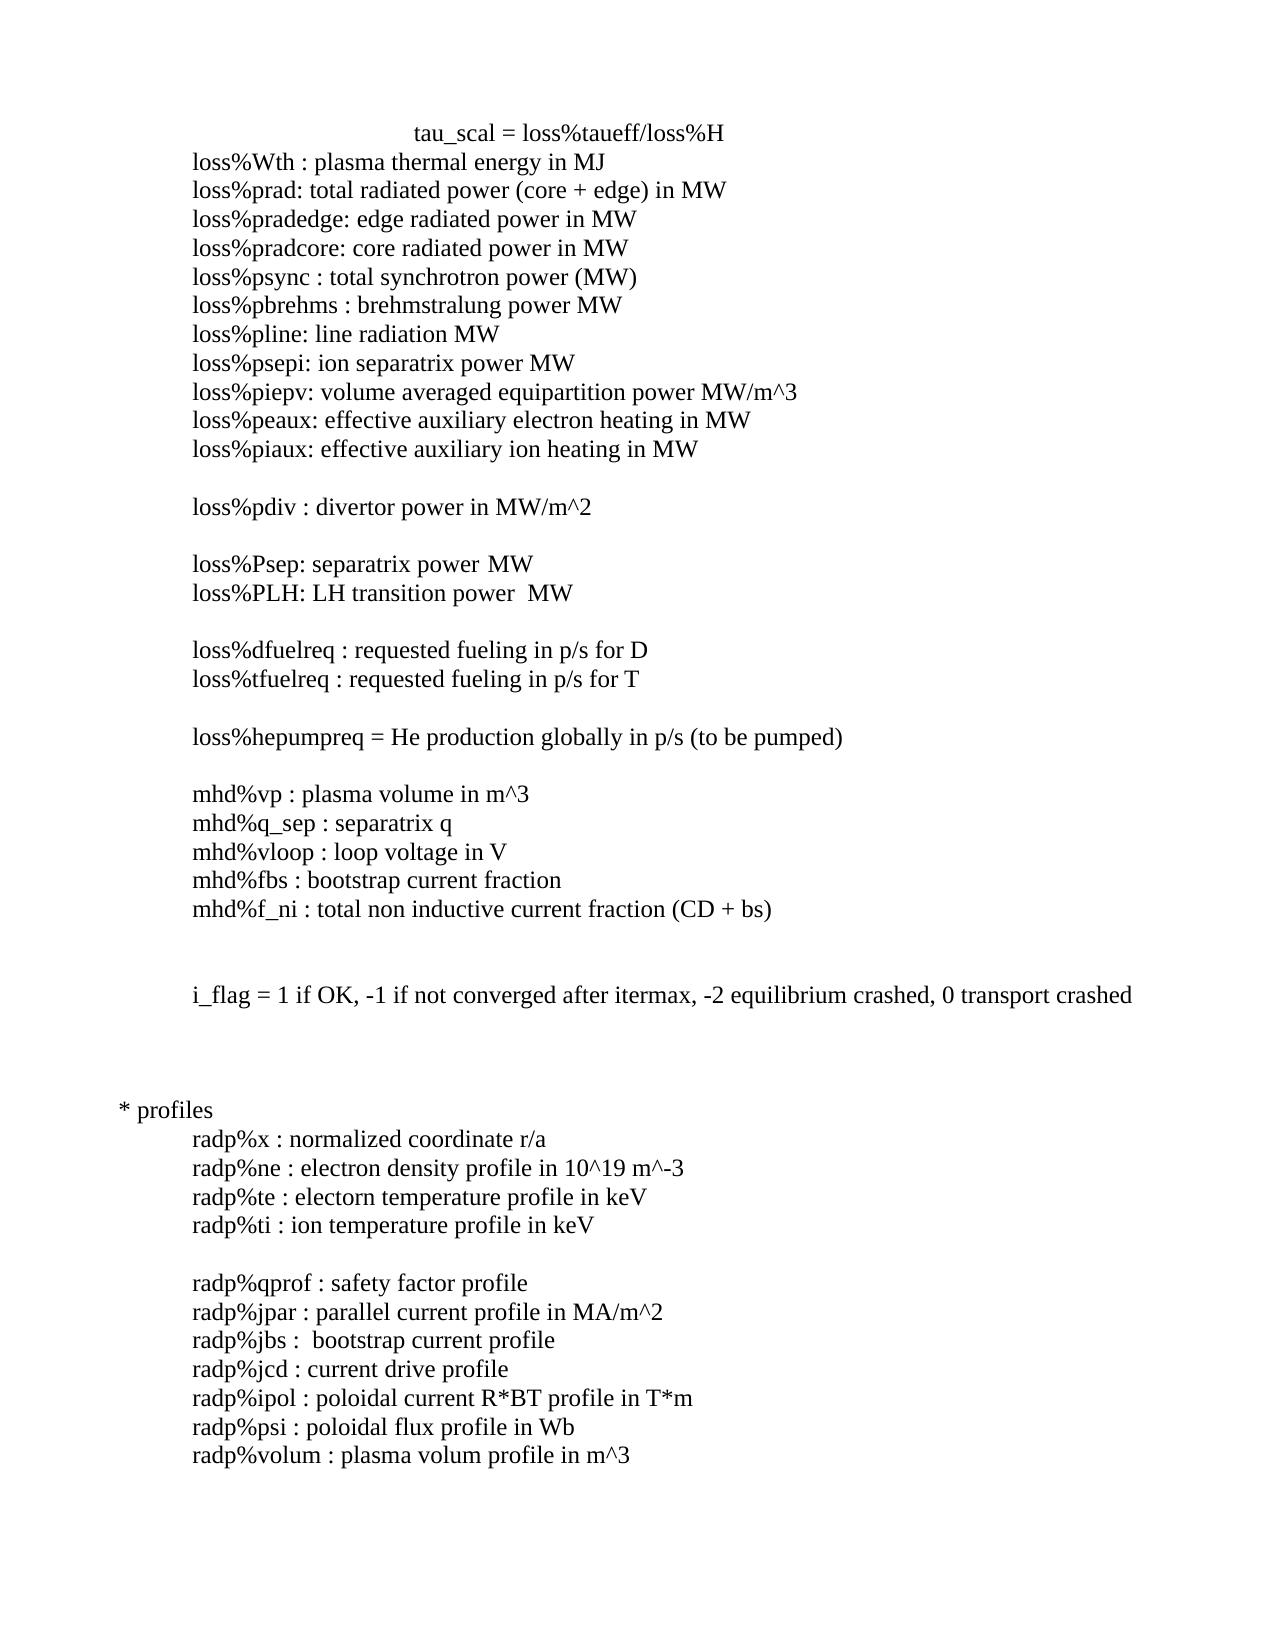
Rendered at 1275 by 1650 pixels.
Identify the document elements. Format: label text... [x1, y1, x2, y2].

text loss%prad: total radiated power (core + edge) in MW [118, 176, 1157, 204]
text mhd%vloop : loop voltage in V [118, 837, 1157, 866]
text radp%qprof : safety factor profile [118, 1268, 1157, 1297]
text radp%x : normalized coordinate r/a [118, 1124, 1157, 1153]
text radp%ti : ion temperature profile in keV [118, 1211, 1157, 1239]
text mhd%vp : plasma volume in m^3 [118, 779, 1157, 808]
text radp%jbs : bootstrap current profile [118, 1326, 1157, 1354]
text loss%dfuelreq : requested fueling in p/s for D [118, 636, 1157, 664]
text loss%piepv: volume averaged equipartition power MW/m^3 [118, 377, 1157, 406]
text radp%jpar : parallel current profile in MA/m^2 [118, 1297, 1157, 1326]
text loss%psepi: ion separatrix power MW [118, 348, 1157, 377]
text radp%psi : poloidal flux profile in Wb [118, 1412, 1157, 1441]
text i_flag = 1 if OK, -1 if not converged after itermax, -2 equilibrium crashed, 0 transport crashed [118, 981, 1157, 1009]
text tau_scal = loss%taueff/loss%H [118, 118, 1157, 147]
text loss%pline: line radiation MW [118, 319, 1157, 348]
text mhd%q_sep : separatrix q [118, 808, 1157, 837]
text loss%hepumpreq = He production globally in p/s (to be pumped) [118, 722, 1157, 751]
text loss%Psep: separatrix power MW [118, 549, 1157, 578]
text loss%psync : total synchrotron power (MW) [118, 262, 1157, 291]
text mhd%fbs : bootstrap current fraction [118, 866, 1157, 894]
text radp%ne : electron density profile in 10^19 m^-3 [118, 1153, 1157, 1182]
text loss%pradcore: core radiated power in MW [118, 233, 1157, 262]
text loss%pbrehms : brehmstralung power MW [118, 291, 1157, 319]
text loss%PLH: LH transition power MW [118, 578, 1157, 607]
text radp%ipol : poloidal current R*BT profile in T*m [118, 1383, 1157, 1412]
text mhd%f_ni : total non inductive current fraction (CD + bs) [118, 894, 1157, 923]
text radp%volum : plasma volum profile in m^3 [118, 1441, 1157, 1469]
text loss%pdiv : divertor power in MW/m^2 [118, 492, 1157, 521]
text loss%piaux: effective auxiliary ion heating in MW [118, 434, 1157, 463]
text loss%tfuelreq : requested fueling in p/s for T [118, 664, 1157, 693]
text radp%te : electorn temperature profile in keV [118, 1182, 1157, 1211]
text radp%jcd : current drive profile [118, 1354, 1157, 1383]
text * profiles [118, 1096, 1157, 1124]
text loss%pradedge: edge radiated power in MW [118, 204, 1157, 233]
text loss%Wth : plasma thermal energy in MJ [118, 147, 1157, 176]
text loss%peaux: effective auxiliary electron heating in MW [118, 406, 1157, 434]
